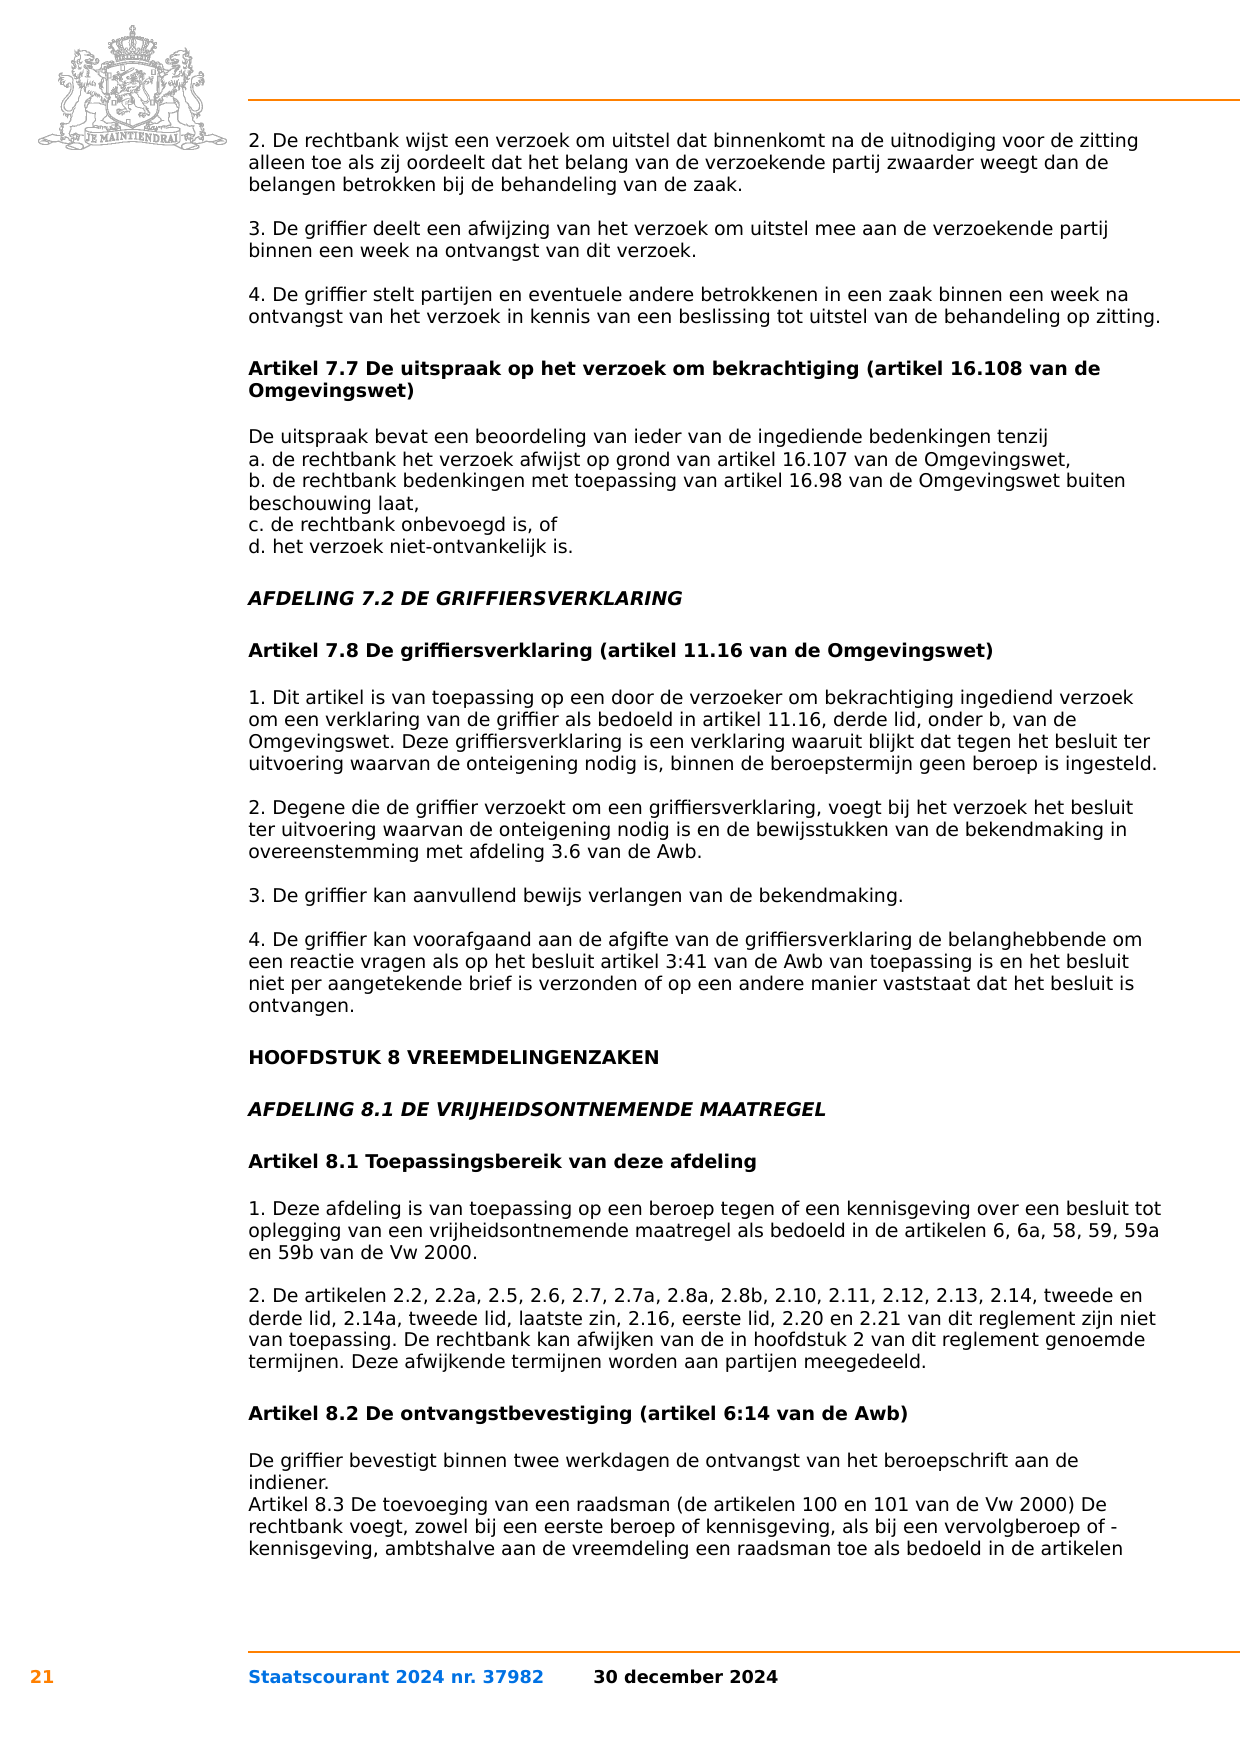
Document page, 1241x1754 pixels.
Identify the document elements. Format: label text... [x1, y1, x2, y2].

text 2. Degene die de griffier verzoekt om een griffiersverklaring, voegt bij het verzoek het besluit ter uitvoering waarvan de onteigening nodig is en de bewijsstukken van de bekendmaking in overeenstemming met afdeling 3.6 van de Awb. [248, 797, 1163, 863]
text b. de rechtbank bedenkingen met toepassing van artikel 16.98 van de Omgevingswet buiten beschouwing laat, [248, 470, 1163, 514]
subtitle Artikel 8.2 De ontvangstbevestiging (artikel 6:14 van de Awb) [248, 1403, 1163, 1425]
text 3. De griffier deelt een afwijzing van het verzoek om uitstel mee aan de verzoekende partij binnen een week na ontvangst van dit verzoek. [248, 218, 1163, 262]
text 3. De griffier kan aanvullend bewijs verlangen van de bekendmaking. [248, 885, 1163, 907]
text De uitspraak bevat een beoordeling van ieder van de ingediende bedenkingen tenzij [248, 426, 1163, 448]
text a. de rechtbank het verzoek afwijst op grond van artikel 16.107 van de Omgevingswet, [248, 448, 1163, 470]
picture [38, 25, 227, 150]
text 1. Deze afdeling is van toepassing op een beroep tegen of een kennisgeving over een besluit tot oplegging van een vrijheidsontnemende maatregel als bedoeld in de artikelen 6, 6a, 58, 59, 59a en 59b van de Vw 2000. [248, 1198, 1163, 1263]
text d. het verzoek niet-ontvankelijk is. [248, 536, 1163, 558]
text 4. De griffier stelt partijen en eventuele andere betrokkenen in een zaak binnen een week na ontvangst van het verzoek in kennis van een beslissing tot uitstel van de behandeling op zitting. [248, 283, 1163, 327]
subtitle AFDELING 8.1 DE VRIJHEIDSONTNEMENDE MAATREGEL [248, 1099, 1163, 1121]
subtitle AFDELING 7.2 DE GRIFFIERSVERKLARING [248, 588, 1163, 610]
subtitle Artikel 7.8 De griffiersverklaring (artikel 11.16 van de Omgevingswet) [248, 640, 1163, 662]
subtitle Artikel 8.1 Toepassingsbereik van deze afdeling [248, 1151, 1163, 1173]
text 1. Dit artikel is van toepassing op een door de verzoeker om bekrachtiging ingediend verzoek om een verklaring van de griffier als bedoeld in artikel 11.16, derde lid, onder b, van de Omgevingswet. Deze griffiersverklaring is een verklaring waaruit blijkt dat tegen het besluit ter uitvoering waarvan de onteigening nodig is, binnen de beroepstermijn geen beroep is ingesteld. [248, 687, 1163, 775]
text 4. De griffier kan voorafgaand aan de afgifte van de griffiersverklaring de belanghebbende om een reactie vragen als op het besluit artikel 3:41 van de Awb van toepassing is en het besluit niet per aangetekende brief is verzonden of op een andere manier vaststaat dat het besluit is ontvangen. [248, 929, 1163, 1017]
subtitle HOOFDSTUK 8 VREEMDELINGENZAKEN [248, 1047, 1163, 1069]
text Artikel 8.3 De toevoeging van een raadsman (de artikelen 100 en 101 van de Vw 2000) De rechtbank voegt, zowel bij een eerste beroep of kennisgeving, als bij een vervolgberoep of -kennisgeving, ambtshalve aan de vreemdeling een raadsman toe als bedoeld in de artikelen [248, 1494, 1163, 1560]
text De griffier bevestigt binnen twee werkdagen de ontvangst van het beroepschrift aan de indiener. [248, 1450, 1163, 1494]
subtitle Artikel 7.7 De uitspraak op het verzoek om bekrachtiging (artikel 16.108 van de Omgevingswet) [248, 357, 1163, 401]
text 2. De artikelen 2.2, 2.2a, 2.5, 2.6, 2.7, 2.7a, 2.8a, 2.8b, 2.10, 2.11, 2.12, 2.13, 2.14, tweede en derde lid, 2.14a, tweede lid, laatste zin, 2.16, eerste lid, 2.20 en 2.21 van dit reglement zijn niet van toepassing. De rechtbank kan afwijken van de in hoofdstuk 2 van dit reglement genoemde termijnen. Deze afwijkende termijnen worden aan partijen meegedeeld. [248, 1285, 1163, 1373]
text 2. De rechtbank wijst een verzoek om uitstel dat binnenkomt na de uitnodiging voor de zitting alleen toe als zij oordeelt dat het belang van de verzoekende partij zwaarder weegt dan de belangen betrokken bij de behandeling van de zaak. [248, 130, 1163, 196]
text c. de rechtbank onbevoegd is, of [248, 514, 1163, 536]
